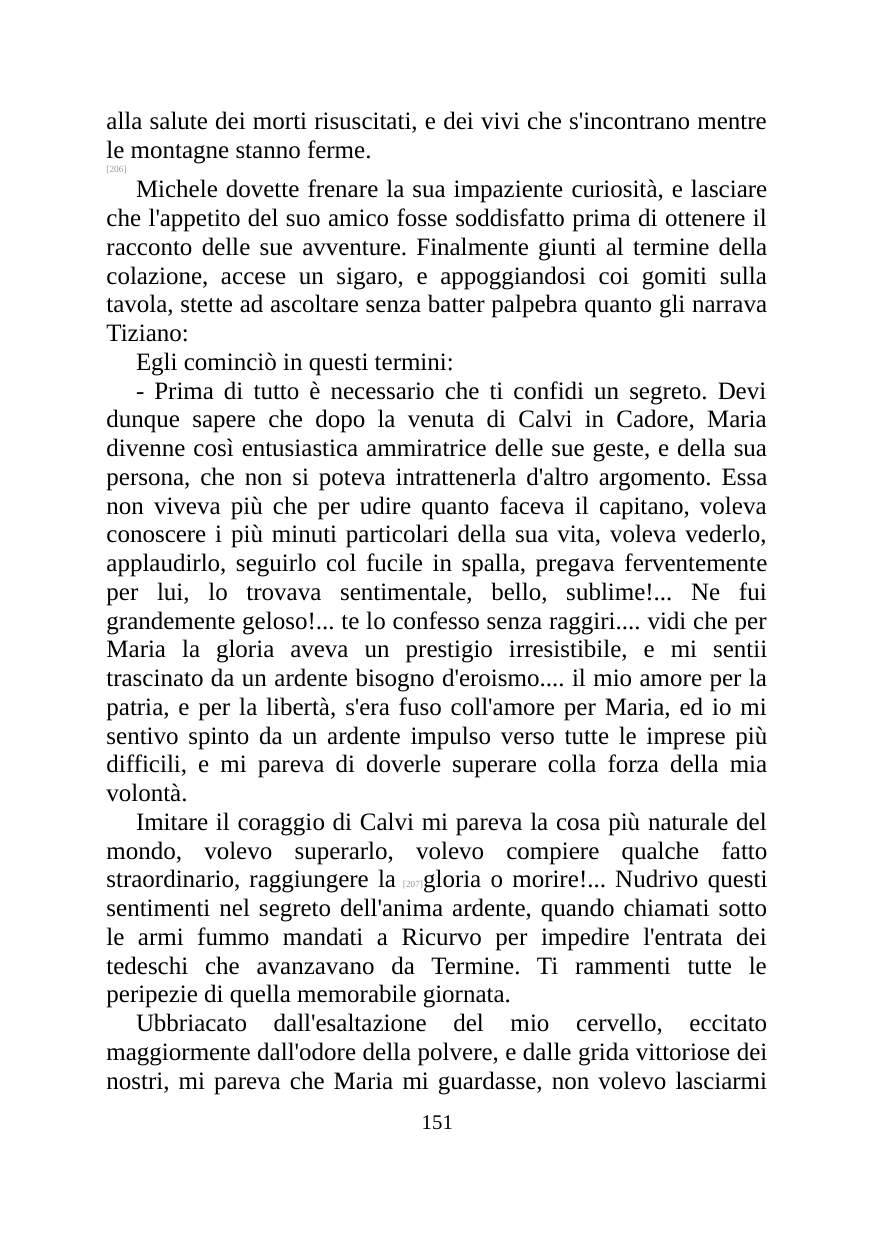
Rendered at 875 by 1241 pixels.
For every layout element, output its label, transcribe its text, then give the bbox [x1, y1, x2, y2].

text Michele dovette frenare la sua impaziente curiosità, e lasciare che l'appetito del suo amico fosse soddisfatto prima di ottenere il racconto delle sue avventure. Finalmente giunti al termine della colazione, accese un sigaro, e appoggiandosi coi gomiti sulla tavola, stette ad ascoltare senza batter palpebra quanto gli narrava Tiziano: [106, 174, 768, 347]
text Imitare il coraggio di Calvi mi pareva la cosa più naturale del mondo, volevo superarlo, volevo compiere qualche fatto straordinario, raggiungere la [207]gloria o morire!... Nudrivo questi sentimenti nel segreto dell'anima ardente, quando chiamati sotto le armi fummo mandati a Ricurvo per impedire l'entrata dei tedeschi che avanzavano da Termine. Ti rammenti tutte le peripezie di quella memorabile giornata. [106, 807, 768, 1008]
text alla salute dei morti risuscitati, e dei vivi che s'incontrano mentre le montagne stanno ferme. [106, 106, 768, 164]
text Ubbriacato dall'esaltazione del mio cervello, eccitato maggiormente dall'odore della polvere, e dalle grida vittoriose dei nostri, mi pareva che Maria mi guardasse, non volevo lasciarmi [106, 1008, 768, 1094]
text [206] [106, 164, 768, 174]
text Egli cominciò in questi termini: [106, 347, 768, 376]
text - Prima di tutto è necessario che ti confidi un segreto. Devi dunque sapere che dopo la venuta di Calvi in Cadore, Maria divenne così entusiastica ammiratrice delle sue geste, e della sua persona, che non si poteva intrattenerla d'altro argomento. Essa non viveva più che per udire quanto faceva il capitano, voleva conoscere i più minuti particolari della sua vita, voleva vederlo, applaudirlo, seguirlo col fucile in spalla, pregava ferventemente per lui, lo trovava sentimentale, bello, sublime!... Ne fui grandemente geloso!... te lo confesso senza raggiri.... vidi che per Maria la gloria aveva un prestigio irresistibile, e mi sentii trascinato da un ardente bisogno d'eroismo.... il mio amore per la patria, e per la libertà, s'era fuso coll'amore per Maria, ed io mi sentivo spinto da un ardente impulso verso tutte le imprese più difficili, e mi pareva di doverle superare colla forza della mia volontà. [106, 376, 768, 807]
